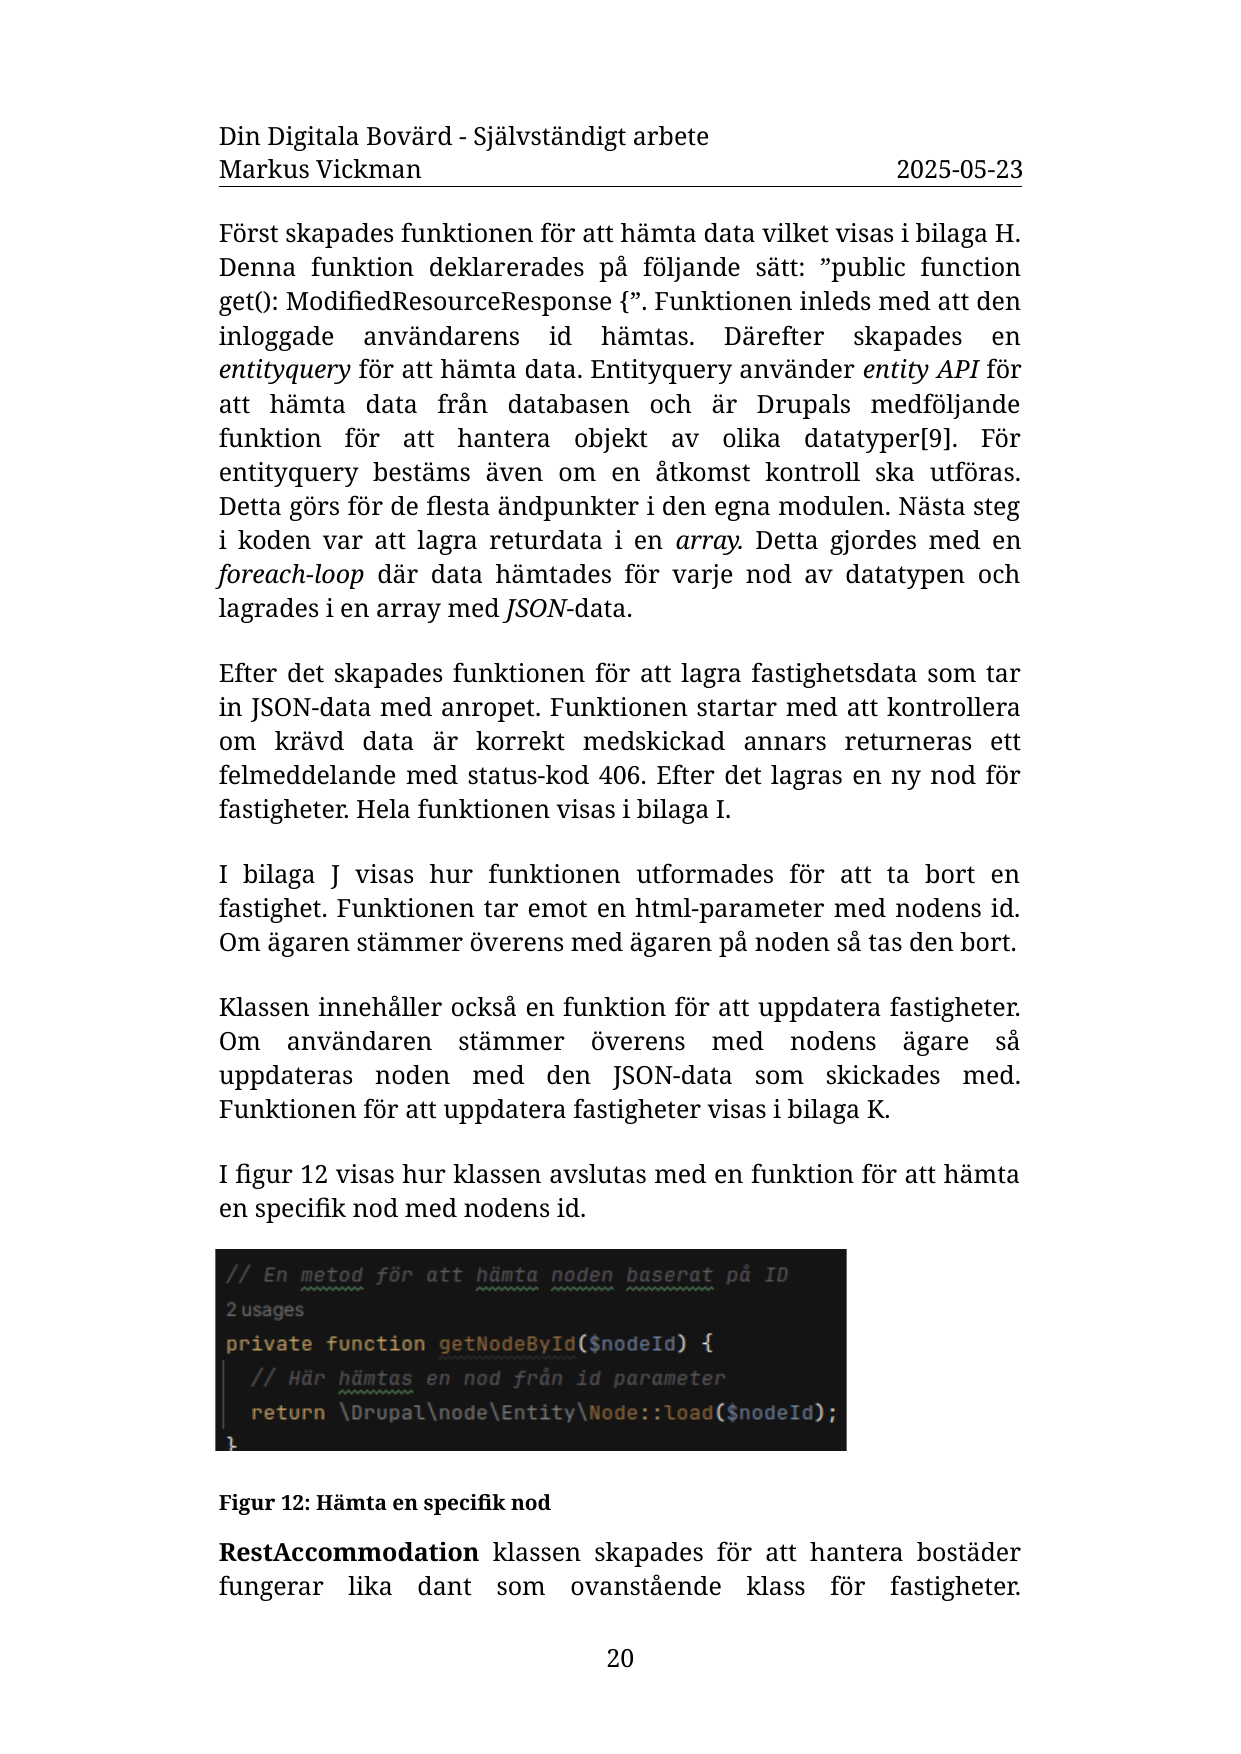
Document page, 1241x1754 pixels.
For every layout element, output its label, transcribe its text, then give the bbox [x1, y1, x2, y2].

picture [215, 1249, 847, 1451]
text Efter det skapades funktionen för att lagra fastighetsdata som tar in JSON-data med anropet. Funktionen startar med att kontrollera om krävd data är korrekt medskickad annars returneras ett felmeddelande med status-kod 406. Efter det lagras en ny nod för fastigheter. Hela funktionen visas i bilaga I. [218, 655, 1022, 826]
text RestAccommodation klassen skapades för att hantera bostäder fungerar lika dant som ovanstående klass för fastigheter. [218, 1535, 1022, 1603]
text Klassen innehåller också en funktion för att uppdatera fastigheter. Om användaren stämmer överens med nodens ägare så uppdateras noden med den JSON-data som skickades med. Funktionen för att uppdatera fastigheter visas i bilaga K. [218, 989, 1022, 1126]
text I bilaga J visas hur funktionen utformades för att ta bort en fastighet. Funktionen tar emot en html-parameter med nodens id. Om ägaren stämmer överens med ägaren på noden så tas den bort. [218, 856, 1022, 959]
text I figur 12 visas hur klassen avslutas med en funktion för att hämta en specifik nod med nodens id. [218, 1156, 1022, 1224]
text Figur 12: Hämta en specifik nod [218, 1451, 1022, 1517]
text Först skapades funktionen för att hämta data vilket visas i bilaga H. Denna funktion deklarerades på följande sätt: ”public function get(): ModifiedResourceResponse {”. Funktionen inleds med att den inloggade användarens id hämtas. Därefter skapades en entityquery för att hämta data. Entityquery använder entity API för att hämta data från databasen och är Drupals medföljande funktion för att hantera objekt av olika datatyper[9]. För entityquery bestäms även om en åtkomst kontroll ska utföras. Detta görs för de flesta ändpunkter i den egna modulen. Nästa steg i koden var att lagra returdata i en array. Detta gjordes med en foreach-loop där data hämtades för varje nod av datatypen och lagrades i en array med JSON-data. [218, 216, 1022, 625]
